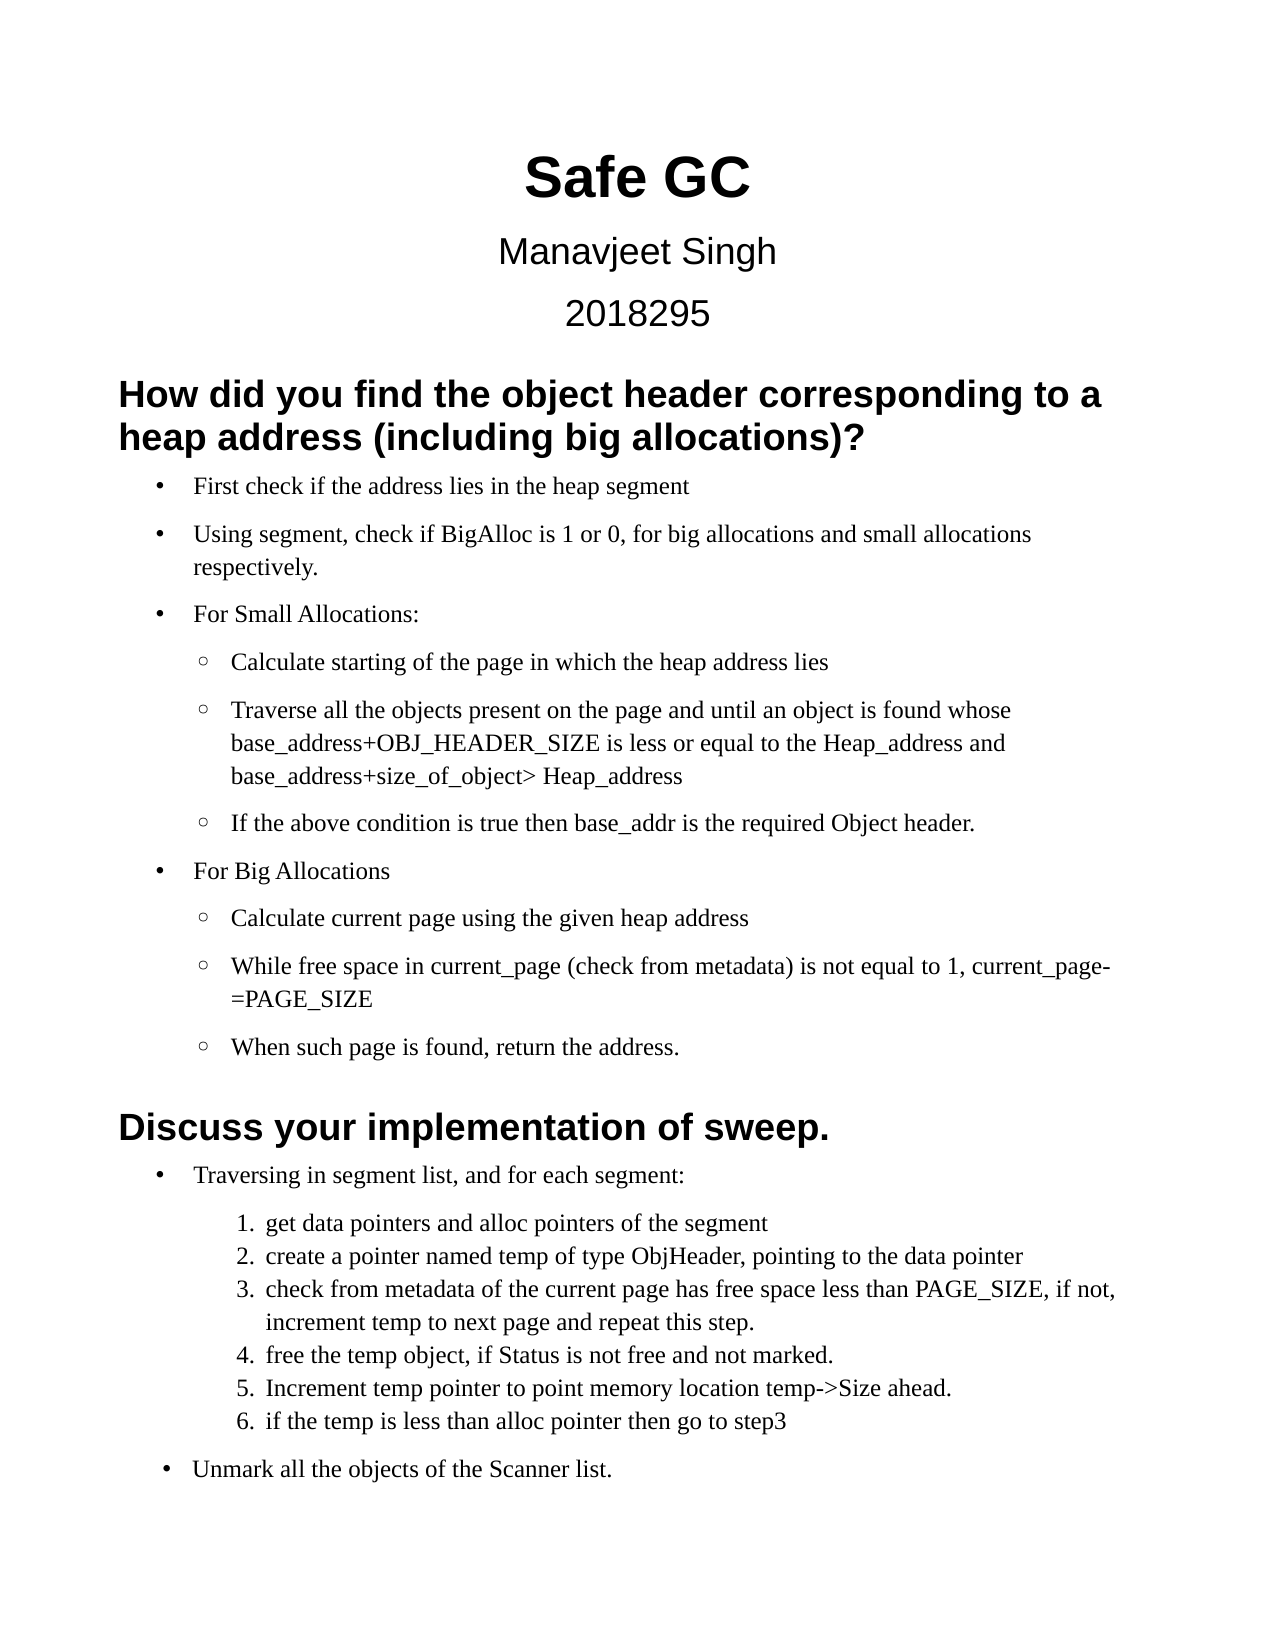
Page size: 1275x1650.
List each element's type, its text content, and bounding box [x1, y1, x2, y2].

list Unmark all the objects of the Scanner list. [162, 1454, 1157, 1483]
list Traversing in segment list, and for each segment: [156, 1161, 1157, 1189]
list For Small Allocations: [156, 599, 1157, 628]
subtitle How did you find the object header corresponding to a heap address (including big allocations)? [118, 371, 1157, 459]
list If the above condition is true then base_addr is the required Object header. [193, 808, 1157, 837]
list create a pointer named temp of type ObjHeader, pointing to the data pointer [236, 1241, 1157, 1270]
list Calculate current page using the given heap address [193, 903, 1157, 932]
list Increment temp pointer to point memory location temp->Size ahead. [236, 1373, 1157, 1402]
list Calculate starting of the page in which the heap address lies [193, 647, 1157, 676]
list get data pointers and alloc pointers of the segment [236, 1208, 1157, 1237]
list check from metadata of the current page has free space less than PAGE_SIZE, if not, increment temp to next page and repeat this step. [236, 1274, 1157, 1336]
list Traverse all the objects present on the page and until an object is found whose base_address+OBJ_HEADER_SIZE is less or equal to the Heap_address and base_address+size_of_object> Heap_address [193, 695, 1157, 789]
list Using segment, check if BigAlloc is 1 or 0, for big allocations and small allocations respectively. [156, 519, 1157, 581]
list free the temp object, if Status is not free and not marked. [236, 1340, 1157, 1369]
subtitle Discuss your implementation of sweep. [118, 1104, 1157, 1148]
list First check if the address lies in the heap segment [156, 471, 1157, 500]
list When such page is found, return the address. [193, 1032, 1157, 1061]
list While free space in current_page (check from metadata) is not equal to 1, current_page-=PAGE_SIZE [193, 951, 1157, 1013]
subtitle Manavjeet Singh [118, 229, 1157, 272]
title Safe GC [118, 143, 1157, 210]
list For Big Allocations [156, 856, 1157, 885]
subtitle 2018295 [118, 291, 1157, 334]
list if the temp is less than alloc pointer then go to step3 [236, 1406, 1157, 1435]
